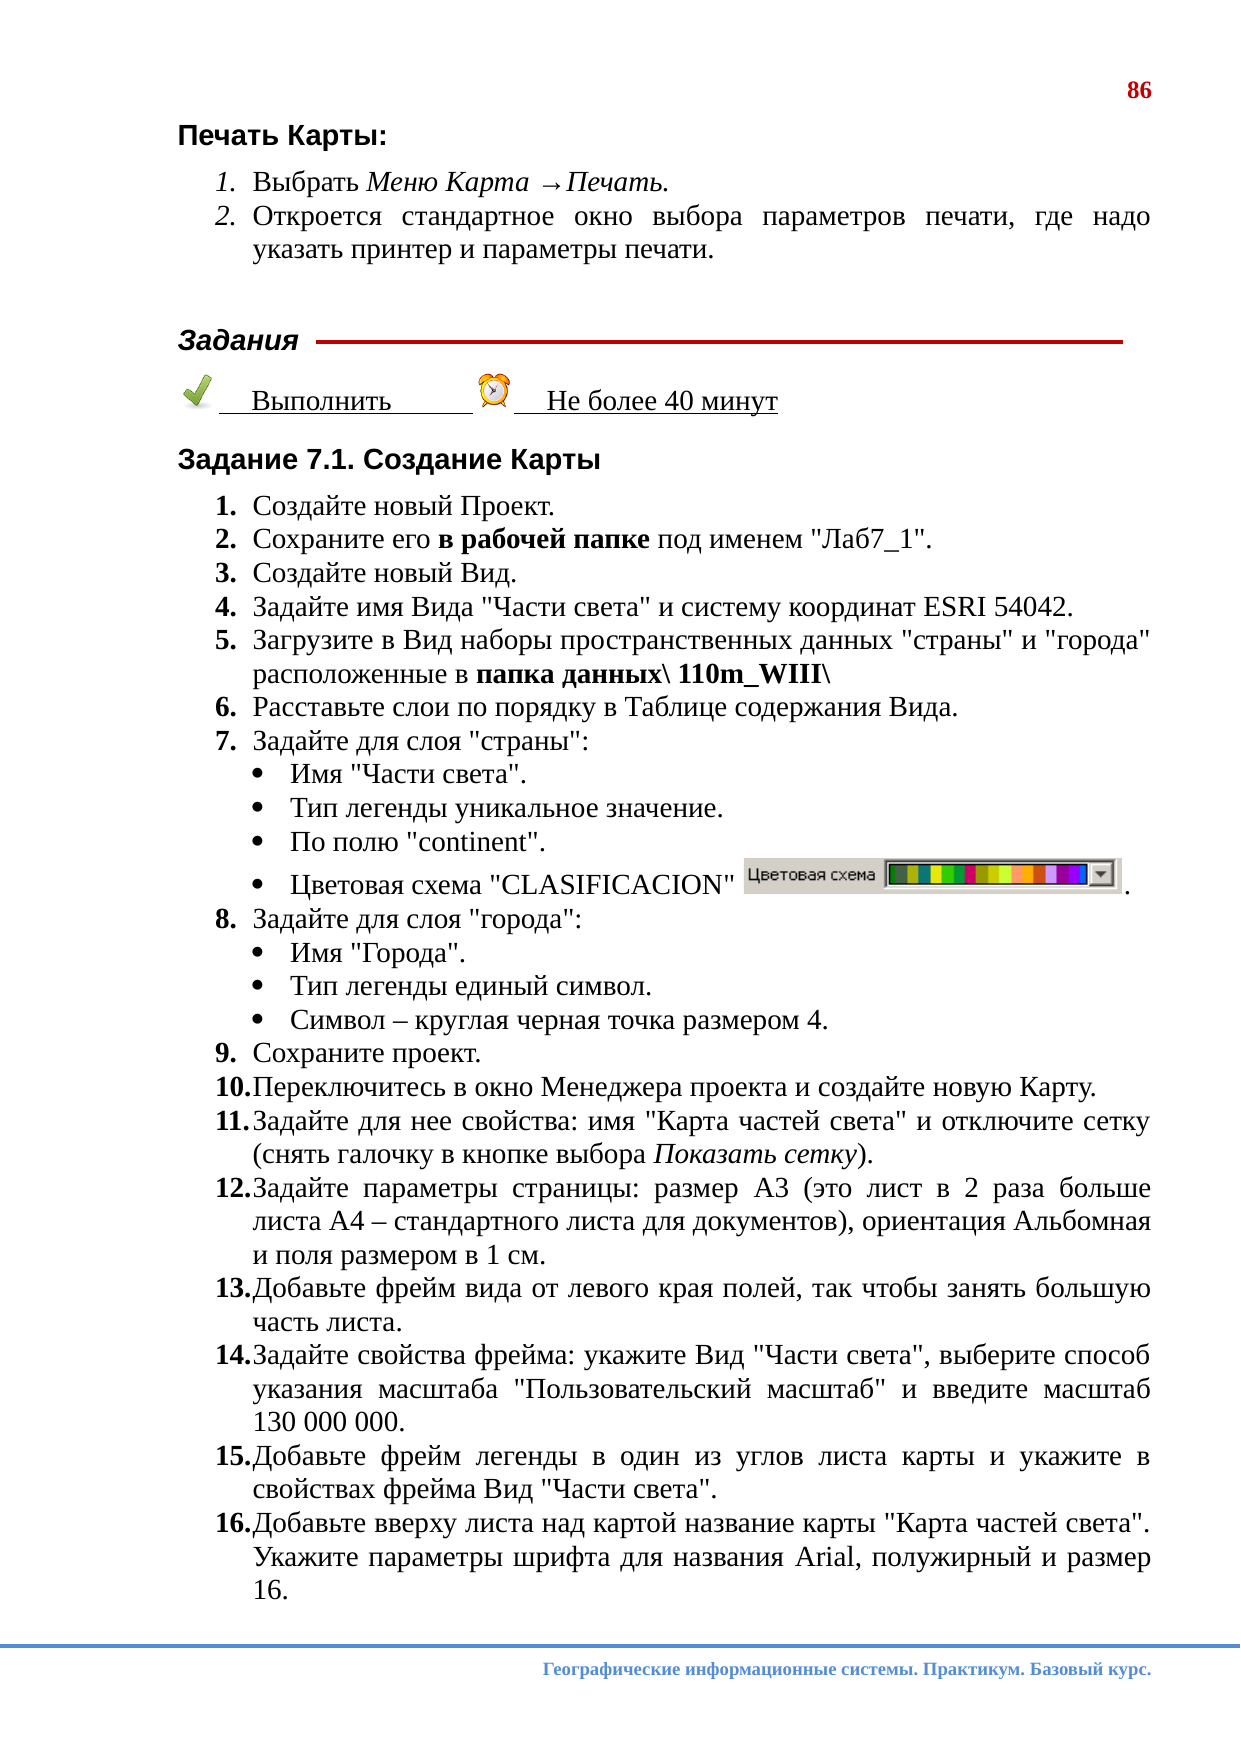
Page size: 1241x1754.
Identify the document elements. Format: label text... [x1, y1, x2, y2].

list Выбрать Меню Карта →Печать. [215, 164, 1152, 198]
list Тип легенды уникальное значение. [252, 790, 1152, 824]
picture [474, 371, 513, 410]
picture [178, 371, 217, 410]
list Имя "Города". [252, 935, 1152, 968]
list Сохраните проект. [215, 1036, 1152, 1069]
list Задайте имя Вида "Части света" и систему координат ESRI 54042. [215, 589, 1152, 622]
list Откроется стандартное окно выбора параметров печати, где надо указать принтер и параметры печати. [215, 198, 1152, 265]
list Задайте для нее свойства: имя "Карта частей света" и отключите сетку (снять галочку в кнопке выбора Показать сетку). [215, 1103, 1152, 1170]
list Добавьте фрейм легенды в один из углов листа карты и укажите в свойствах фрейма Вид "Части света". [215, 1438, 1152, 1505]
list Символ – круглая черная точка размером 4. [252, 1002, 1152, 1036]
subtitle Печать Карты: [177, 118, 1152, 152]
list По полю "continent". [252, 824, 1152, 857]
list Задайте свойства фрейма: укажите Вид "Части света", выберите способ указания масштаба "Пользовательский масштаб" и введите масштаб 130 000 000. [215, 1337, 1152, 1438]
list Переключитесь в окно Менеджера проекта и создайте новую Карту. [215, 1069, 1152, 1103]
subtitle Задания [177, 323, 1152, 357]
list Задайте параметры страницы: размер A3 (это лист в 2 раза больше листа A4 – стандартного листа для документов), ориентация Альбомная и поля размером в 1 см. [215, 1170, 1152, 1270]
list Создайте новый Проект. [215, 488, 1152, 522]
list Задайте для слоя "города": [215, 901, 1152, 935]
list Добавьте фрейм вида от левого края полей, так чтобы занять большую часть листа. [215, 1270, 1152, 1337]
text Выполнить Не более 40 минут [177, 369, 1152, 417]
list Создайте новый Вид. [215, 555, 1152, 589]
picture [743, 858, 1122, 894]
list Цветовая схема "CLASIFICACION" . [252, 857, 1152, 901]
list Загрузите в Вид наборы пространственных данных "страны" и "города" расположенные в папка данных\ 110m_WIII\ [215, 622, 1152, 689]
list Имя "Части света". [252, 756, 1152, 790]
list Сохраните его в рабочей папке под именем "Лаб7_1". [215, 522, 1152, 555]
list Тип легенды единый символ. [252, 968, 1152, 1002]
list Задайте для слоя "страны": [215, 723, 1152, 756]
subtitle Задание 7.1. Создание Карты [177, 442, 1152, 476]
list Добавьте вверху листа над картой название карты "Карта частей света". Укажите параметры шрифта для названия Arial, полужирный и размер 16. [215, 1505, 1152, 1606]
list Расставьте слои по порядку в Таблице содержания Вида. [215, 689, 1152, 723]
